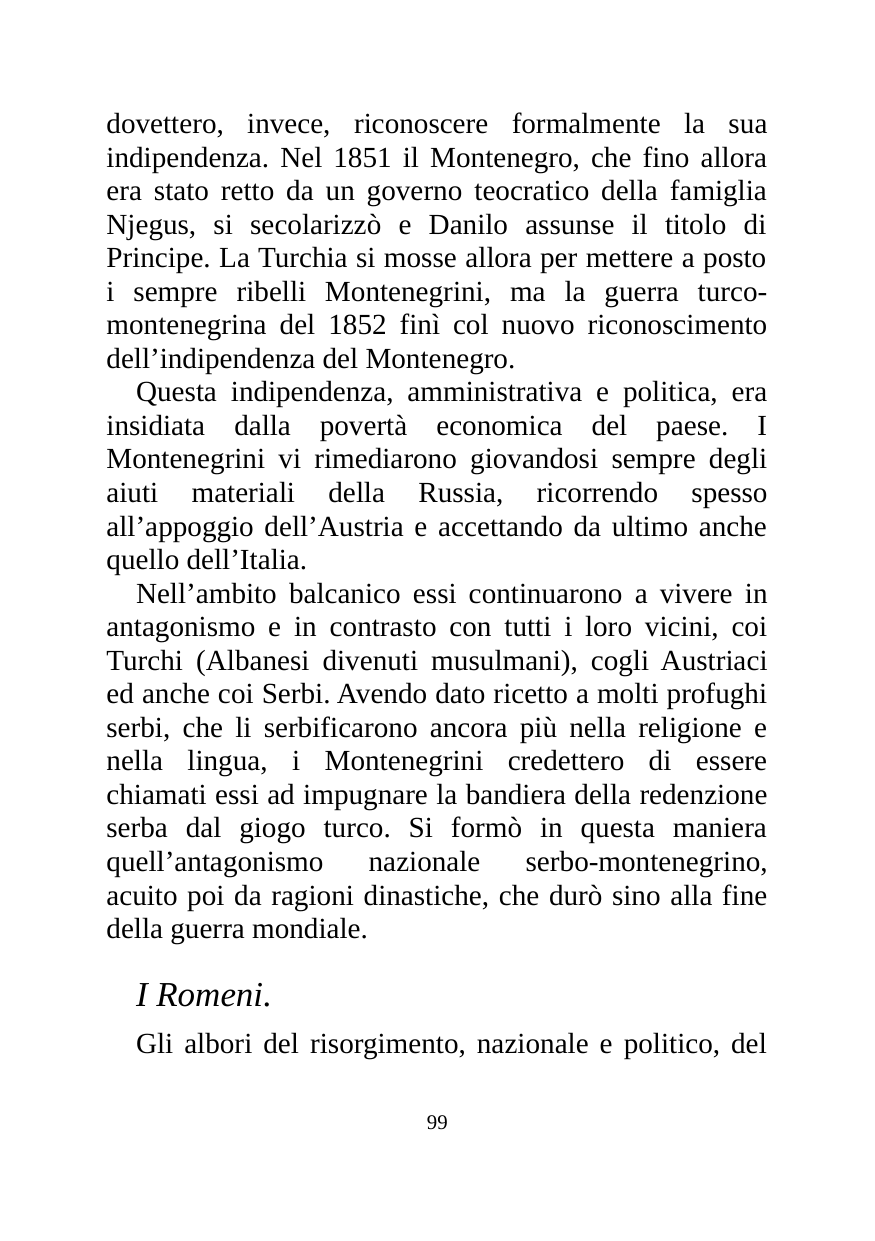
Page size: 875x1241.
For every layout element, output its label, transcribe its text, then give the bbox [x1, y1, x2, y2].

subtitle I Romeni. [136, 974, 768, 1014]
text dovettero, invece, riconoscere formalmente la sua indipendenza. Nel 1851 il Montenegro, che fino allora era stato retto da un governo teocratico della famiglia Njegus, si secolarizzò e Danilo assunse il titolo di Principe. La Turchia si mosse allora per mettere a posto i sempre ribelli Montenegrini, ma la guerra turco-montenegrina del 1852 finì col nuovo riconoscimento dell’indipendenza del Montenegro. [106, 106, 768, 374]
text Gli albori del risorgimento, nazionale e politico, del [106, 1026, 768, 1060]
text Nell’ambito balcanico essi continuarono a vivere in antagonismo e in contrasto con tutti i loro vicini, coi Turchi (Albanesi divenuti musulmani), cogli Austriaci ed anche coi Serbi. Avendo dato ricetto a molti profughi serbi, che li serbificarono ancora più nella religione e nella lingua, i Montenegrini credettero di essere chiamati essi ad impugnare la bandiera della redenzione serba dal giogo turco. Si formò in questa maniera quell’antagonismo nazionale serbo-montenegrino, acuito poi da ragioni dinastiche, che durò sino alla fine della guerra mondiale. [106, 576, 768, 945]
text Questa indipendenza, amministrativa e politica, era insidiata dalla povertà economica del paese. I Montenegrini vi rimediarono giovandosi sempre degli aiuti materiali della Russia, ricorrendo spesso all’appoggio dell’Austria e accettando da ultimo anche quello dell’Italia. [106, 374, 768, 576]
